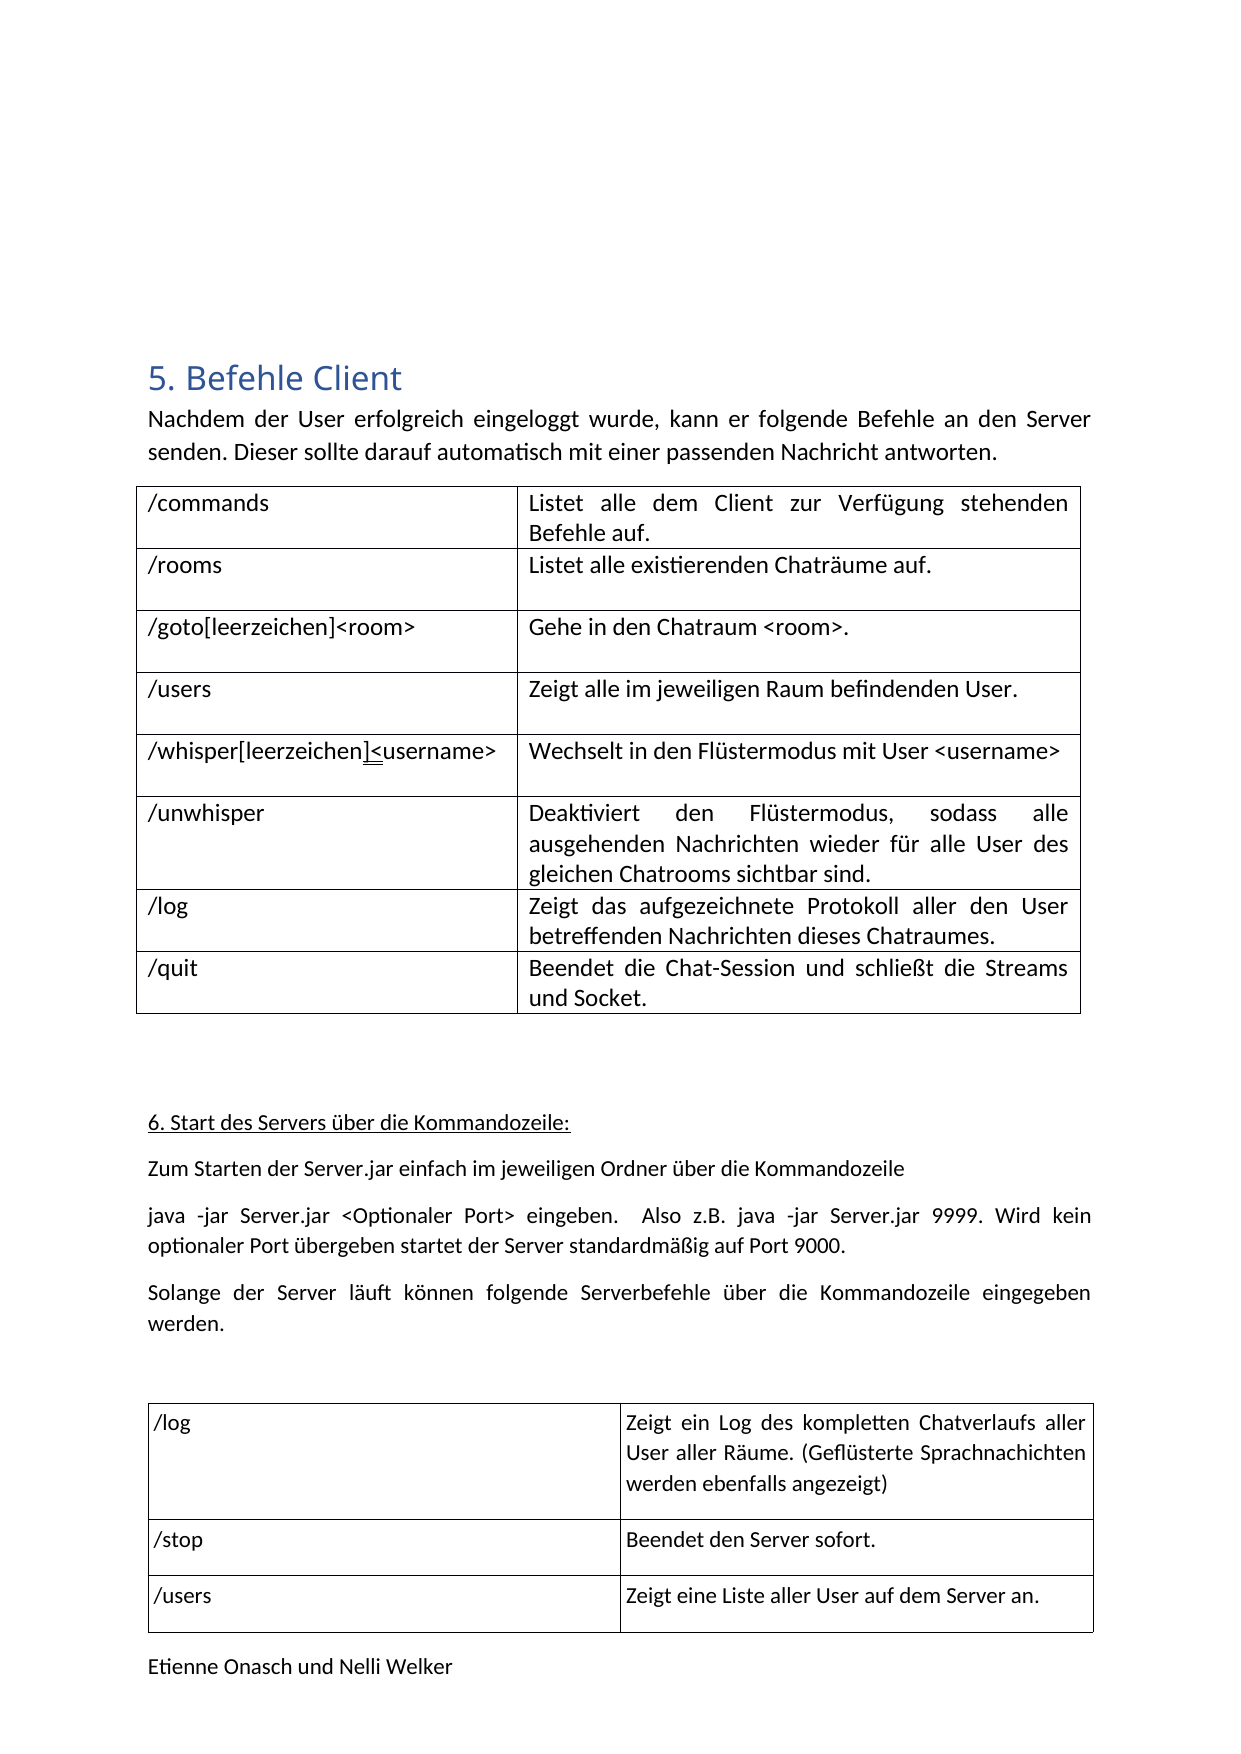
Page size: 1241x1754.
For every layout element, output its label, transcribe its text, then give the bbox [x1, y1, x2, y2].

table_cell /users [137, 673, 517, 734]
table_cell /quit [137, 952, 517, 1013]
table_header Listet alle dem Client zur Verfügung stehenden Befehle auf. [518, 487, 1080, 548]
table_cell Deaktiviert den Flüstermodus, sodass alle ausgehenden Nachrichten wieder für alle User des gleichen Chatrooms sichtbar sind. [518, 797, 1080, 889]
subtitle Befehle Client [148, 354, 1093, 400]
table_header /commands [137, 487, 517, 548]
table_header /log [149, 1404, 620, 1519]
table_cell Zeigt eine Liste aller User auf dem Server an. [621, 1576, 1093, 1632]
table_cell /whisper[leerzeichen]<username> [137, 735, 517, 796]
text 6. Start des Servers über die Kommandozeile: [148, 1108, 1093, 1136]
table_cell Zeigt das aufgezeichnete Protokoll aller den User betreffenden Nachrichten dieses Chatraumes. [518, 890, 1080, 951]
table_cell Gehe in den Chatraum <room>. [518, 611, 1080, 672]
text Nachdem der User erfolgreich eingeloggt wurde, kann er folgende Befehle an den Server senden. Dieser sollte darauf automatisch mit einer passenden Nachricht antworten. [148, 403, 1093, 467]
table_cell /users [149, 1576, 620, 1632]
table_cell /unwhisper [137, 797, 517, 889]
text Solange der Server läuft können folgende Serverbefehle über die Kommandozeile eingegeben werden. [148, 1278, 1093, 1337]
table_cell Zeigt alle im jeweiligen Raum befindenden User. [518, 673, 1080, 734]
table_cell Wechselt in den Flüstermodus mit User <username> [518, 735, 1080, 796]
table_cell Listet alle existierenden Chaträume auf. [518, 549, 1080, 610]
table_cell Beendet den Server sofort. [621, 1520, 1093, 1575]
table_cell /log [137, 890, 517, 951]
table_header Zeigt ein Log des kompletten Chatverlaufs aller User aller Räume. (Geflüsterte Sprachnachichten werden ebenfalls angezeigt) [621, 1404, 1093, 1519]
table_cell /goto[leerzeichen]<room> [137, 611, 517, 672]
text Zum Starten der Server.jar einfach im jeweiligen Ordner über die Kommandozeile [148, 1154, 1093, 1183]
table_cell /stop [149, 1520, 620, 1575]
table_cell Beendet die Chat-Session und schließt die Streams und Socket. [518, 952, 1080, 1013]
text java -jar Server.jar <Optionaler Port> eingeben. Also z.B. java -jar Server.jar 9999. Wird kein optionaler Port übergeben startet der Server standardmäßig auf Port 9000. [148, 1201, 1093, 1260]
table_cell /rooms [137, 549, 517, 610]
